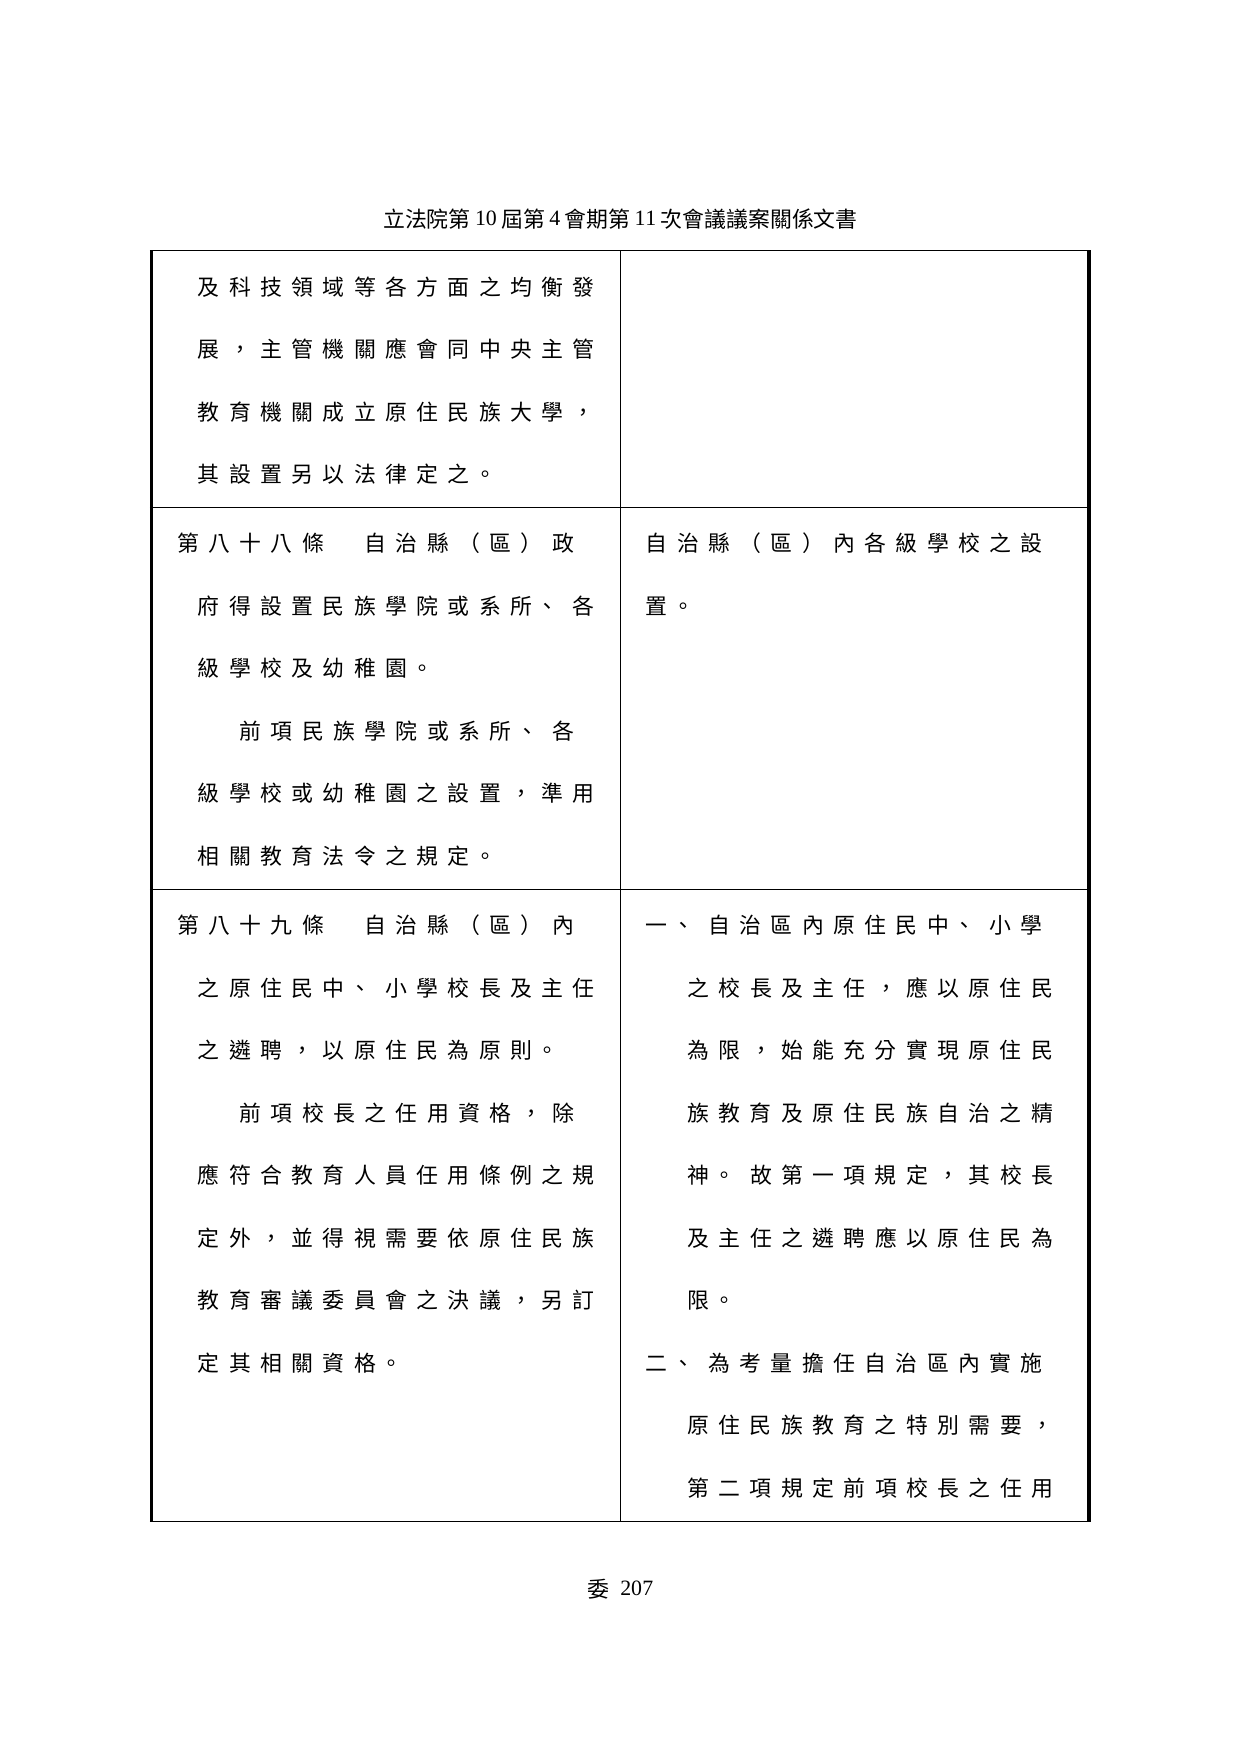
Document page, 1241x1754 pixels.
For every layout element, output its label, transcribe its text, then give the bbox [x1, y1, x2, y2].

table_cell 自治縣（區）內各級學校之設置。 [621, 508, 1087, 889]
table_cell 一、自治區內原住民中、小學之校長及主任，應以原住民為限，始能充分實現原住民族教育及原住民族自治之精神。故第一項規定，其校長及主任之遴聘應以原住民為限。 二、為考量擔任自治區內實施原住民族教育之特別需要，第二項規定前項校長之任用 [621, 890, 1087, 1521]
table_cell 及科技領域等各方面之均衡發展，主管機關應會同中央主管教育機關成立原住民族大學，其設置另以法律定之。 [153, 251, 620, 507]
table_cell 第八十八條 自治縣（區）政府得設置民族學院或系所、各級學校及幼稚園。 前項民族學院或系所、各級學校或幼稚園之設置，準用相關教育法令之規定。 [153, 508, 620, 889]
table_cell [621, 251, 1087, 507]
table_cell 第八十九條 自治縣（區）內之原住民中、小學校長及主任之遴聘，以原住民為原則。 前項校長之任用資格，除應符合教育人員任用條例之規定外，並得視需要依原住民族教育審議委員會之決議，另訂定其相關資格。 [153, 890, 620, 1521]
